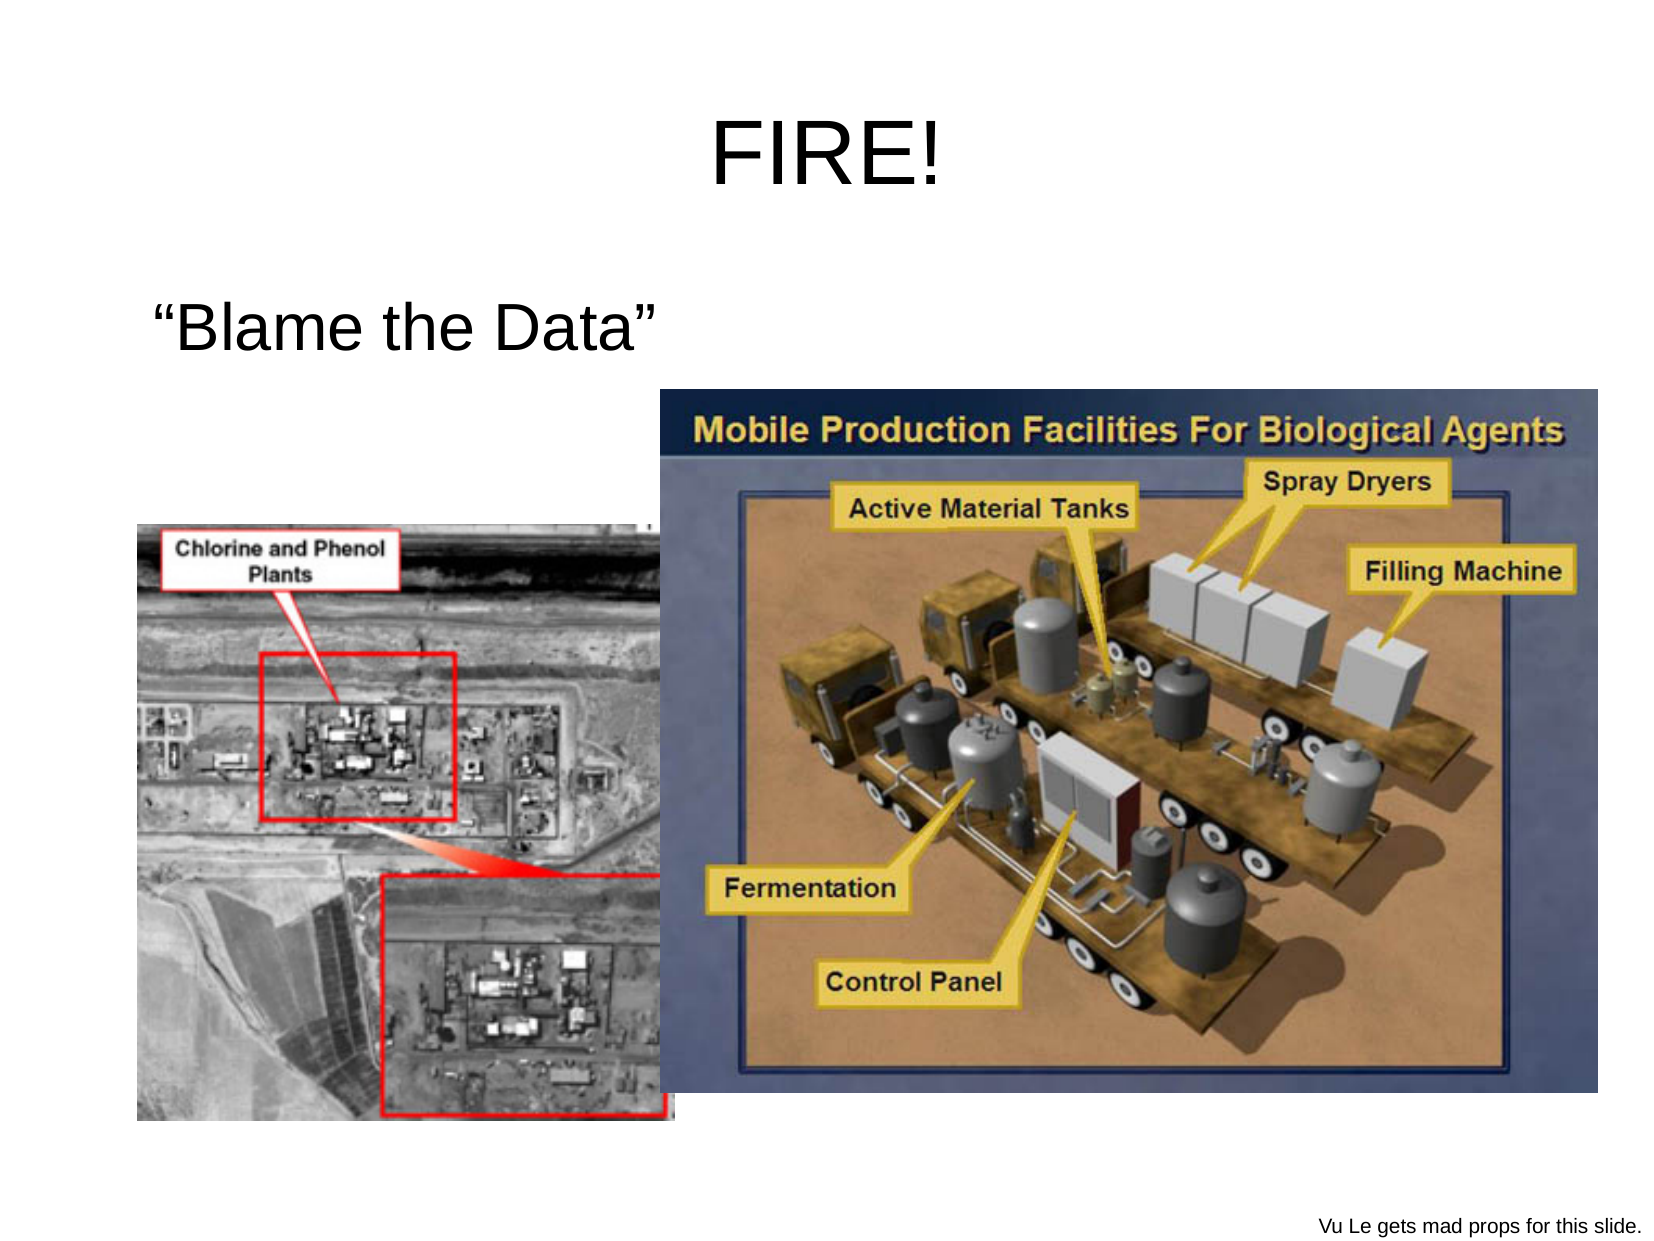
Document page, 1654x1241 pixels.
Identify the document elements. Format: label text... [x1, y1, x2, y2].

list “Blame the Data” [82, 290, 1571, 1010]
title FIRE! [82, 49, 1571, 257]
picture [137, 389, 1598, 1121]
list Vu Le gets mad props for this slide. [1241, 1215, 1654, 1240]
